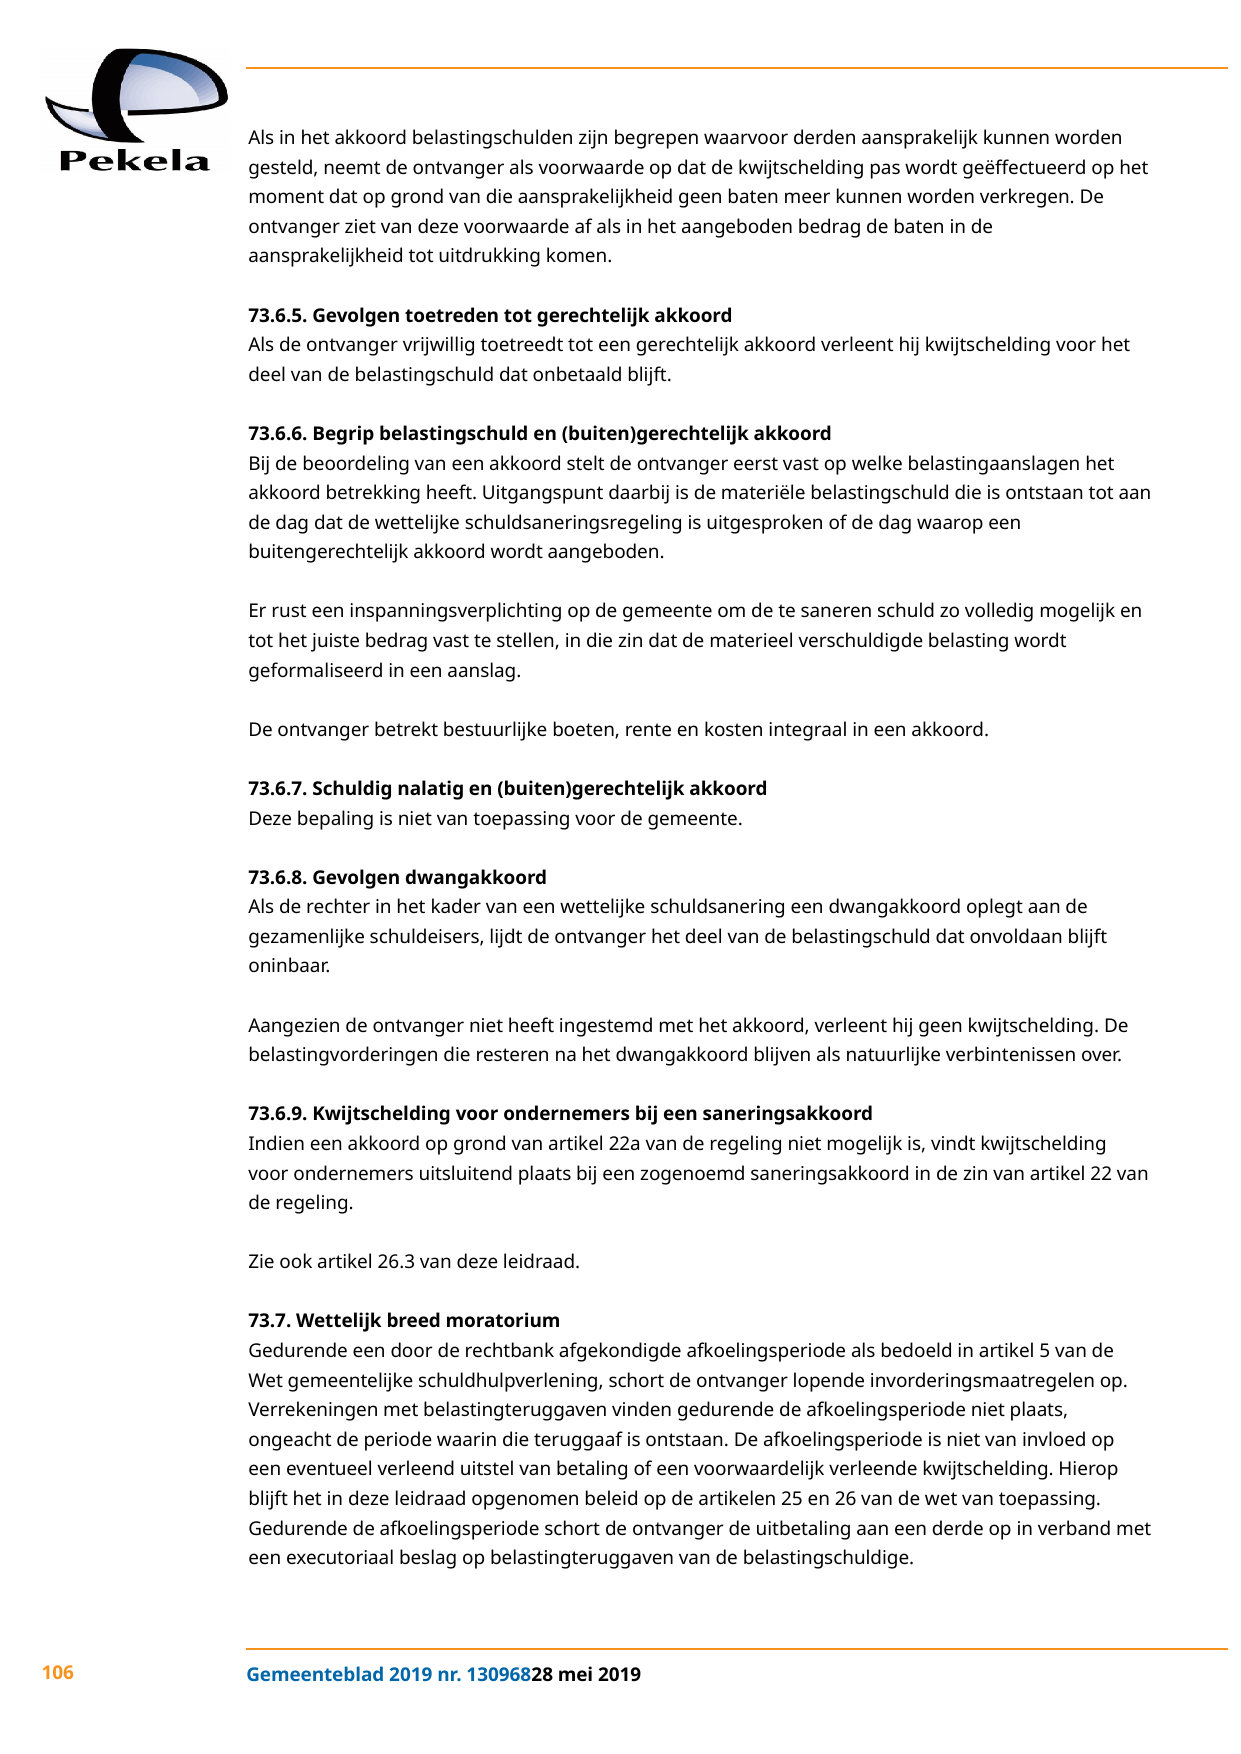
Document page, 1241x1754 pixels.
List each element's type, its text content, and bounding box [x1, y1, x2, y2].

picture [41, 47, 231, 172]
text Aangezien de ontvanger niet heeft ingestemd met het akkoord, verleent hij geen kwijtschelding. De belastingvorderingen die resteren na het dwangakkoord blijven als natuurlijke verbintenissen over. [248, 1012, 1152, 1067]
text 73.7. Wettelijk breed moratorium [248, 1308, 1152, 1333]
text Als de rechter in het kader van een wettelijke schuldsanering een dwangakkoord oplegt aan de gezamenlijke schuldeisers, lijdt de ontvanger het deel van de belastingschuld dat onvoldaan blijft oninbaar. [248, 893, 1152, 978]
text Er rust een inspanningsverplichting op de gemeente om de te saneren schuld zo volledig mogelijk en tot het juiste bedrag vast te stellen, in die zin dat de materieel verschuldigde belasting wordt geformaliseerd in een aanslag. [248, 598, 1152, 683]
text Bij de beoordeling van een akkoord stelt de ontvanger eerst vast op welke belastingaanslagen het akkoord betrekking heeft. Uitgangspunt daarbij is de materiële belastingschuld die is ontstaan tot aan de dag dat de wettelijke schuldsaneringsregeling is uitgesproken of de dag waarop een buitengerechtelijk akkoord wordt aangeboden. [248, 450, 1152, 564]
text Als de ontvanger vrijwillig toetreedt tot een gerechtelijk akkoord verleent hij kwijtschelding voor het deel van de belastingschuld dat onbetaald blijft. [248, 331, 1152, 387]
text 73.6.5. Gevolgen toetreden tot gerechtelijk akkoord [248, 302, 1152, 328]
text Gedurende een door de rechtbank afgekondigde afkoelingsperiode als bedoeld in artikel 5 van de Wet gemeentelijke schuldhulpverlening, schort de ontvanger lopende invorderingsmaatregelen op. Verrekeningen met belastingteruggaven vinden gedurende de afkoelingsperiode niet plaats, ongeacht de periode waarin die teruggaaf is ontstaan. De afkoelingsperiode is niet van invloed op een eventueel verleend uitstel van betaling of een voorwaardelijk verleende kwijtschelding. Hierop blijft het in deze leidraad opgenomen beleid op de artikelen 25 en 26 van de wet van toepassing. Gedurende de afkoelingsperiode schort de ontvanger de uitbetaling aan een derde op in verband met een executoriaal beslag op belastingteruggaven van de belastingschuldige. [248, 1337, 1152, 1570]
text Indien een akkoord op grond van artikel 22a van de regeling niet mogelijk is, vindt kwijtschelding voor ondernemers uitsluitend plaats bij een zogenoemd saneringsakkoord in de zin van artikel 22 van de regeling. [248, 1130, 1152, 1215]
text Als in het akkoord belastingschulden zijn begrepen waarvoor derden aansprakelijk kunnen worden gesteld, neemt de ontvanger als voorwaarde op dat de kwijtschelding pas wordt geëffectueerd op het moment dat op grond van die aansprakelijkheid geen baten meer kunnen worden verkregen. De ontvanger ziet van deze voorwaarde af als in het aangeboden bedrag de baten in de aansprakelijkheid tot uitdrukking komen. [248, 124, 1152, 268]
text 73.6.6. Begrip belastingschuld en (buiten)gerechtelijk akkoord [248, 420, 1152, 446]
text Deze bepaling is niet van toepassing voor de gemeente. [248, 805, 1152, 831]
text De ontvanger betrekt bestuurlijke boeten, rente en kosten integraal in een akkoord. [248, 716, 1152, 742]
text 73.6.9. Kwijtschelding voor ondernemers bij een saneringsakkoord [248, 1101, 1152, 1126]
text 73.6.7. Schuldig nalatig en (buiten)gerechtelijk akkoord [248, 775, 1152, 801]
text Zie ook artikel 26.3 van deze leidraad. [248, 1248, 1152, 1274]
text 73.6.8. Gevolgen dwangakkoord [248, 864, 1152, 890]
